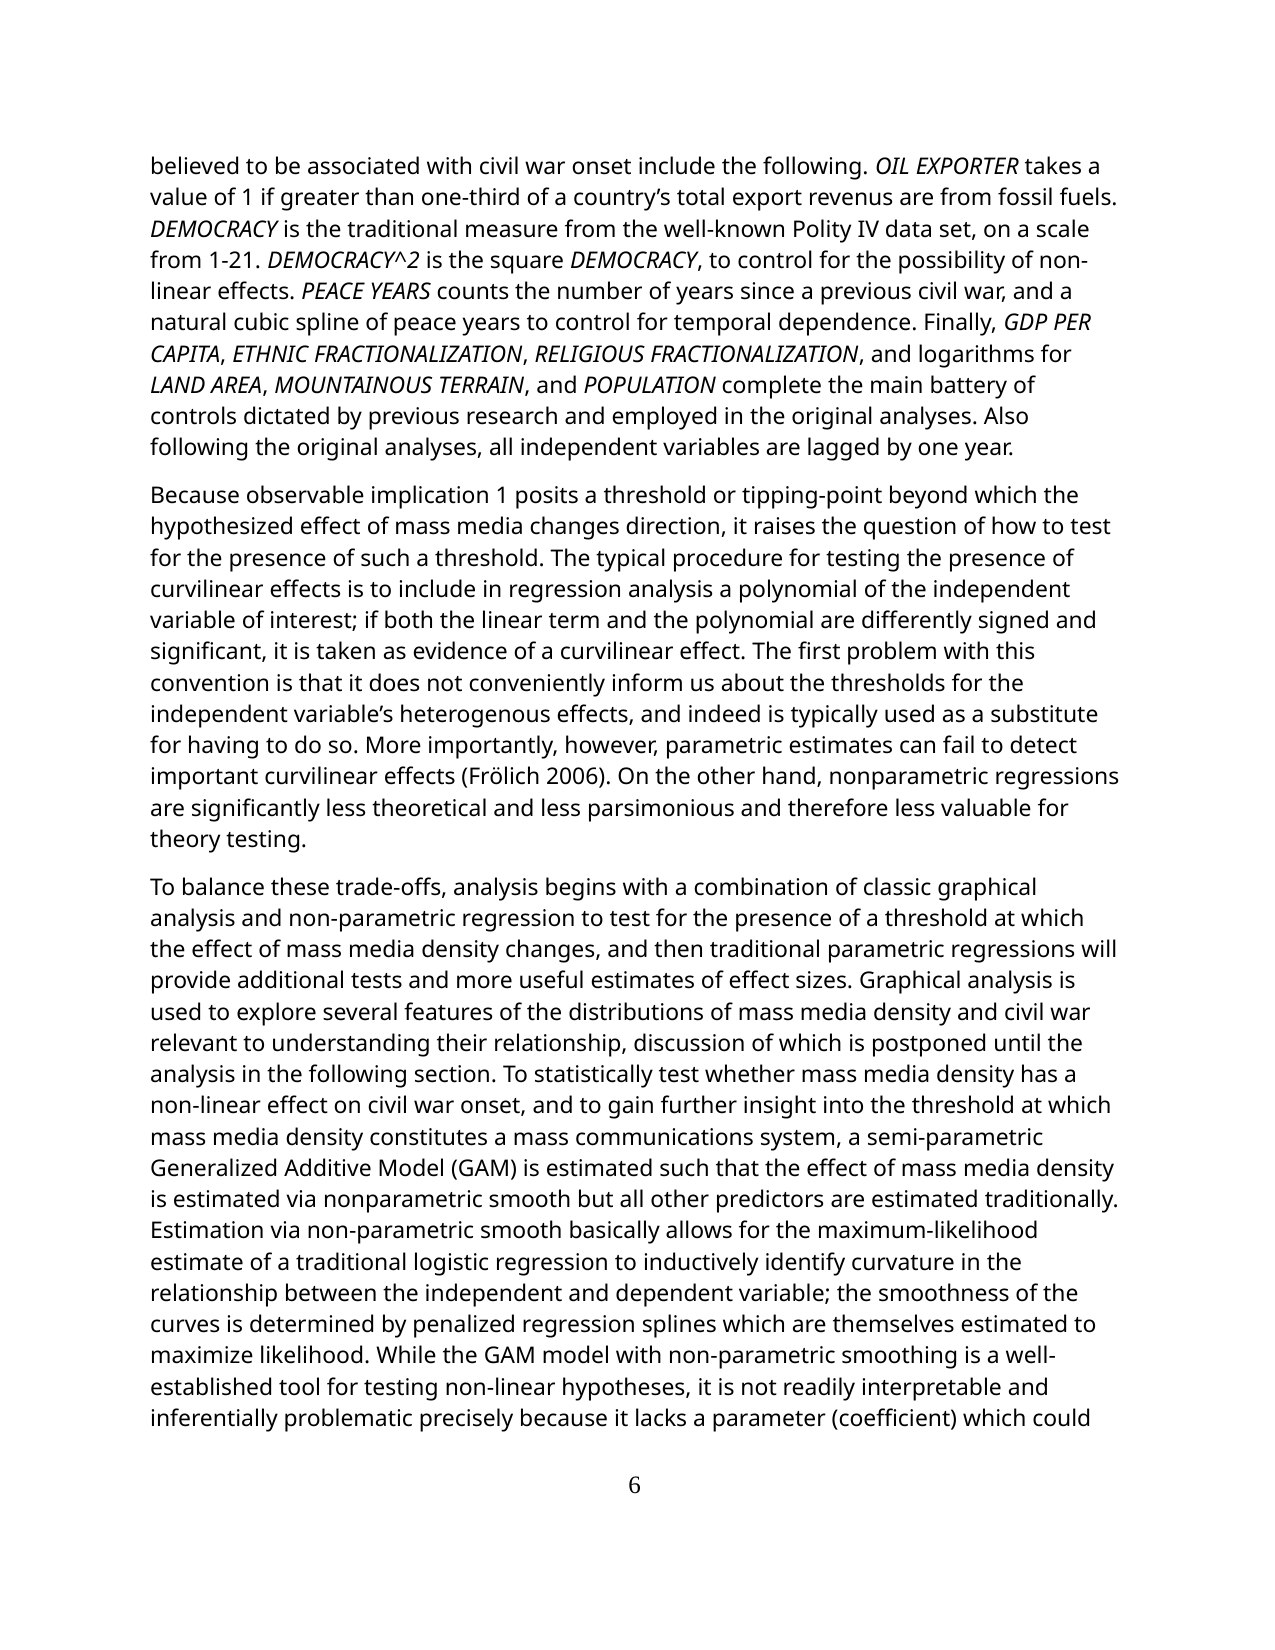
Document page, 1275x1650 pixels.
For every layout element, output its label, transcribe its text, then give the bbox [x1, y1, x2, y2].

text believed to be associated with civil war onset include the following. OIL EXPORTER takes a value of 1 if greater than one-third of a country’s total export revenus are from fossil fuels. DEMOCRACY is the traditional measure from the well-known Polity IV data set, on a scale from 1-21. DEMOCRACY^2 is the square DEMOCRACY, to control for the possibility of non-linear effects. PEACE YEARS counts the number of years since a previous civil war, and a natural cubic spline of peace years to control for temporal dependence. Finally, GDP PER CAPITA, ETHNIC FRACTIONALIZATION, RELIGIOUS FRACTIONALIZATION, and logarithms for LAND AREA, MOUNTAINOUS TERRAIN, and POPULATION complete the main battery of controls dictated by previous research and employed in the original analyses. Also following the original analyses, all independent variables are lagged by one year. [150, 150, 1125, 462]
text Because observable implication 1 posits a threshold or tipping-point beyond which the hypothesized effect of mass media changes direction, it raises the question of how to test for the presence of such a threshold. The typical procedure for testing the presence of curvilinear effects is to include in regression analysis a polynomial of the independent variable of interest; if both the linear term and the polynomial are differently signed and significant, it is taken as evidence of a curvilinear effect. The first problem with this convention is that it does not conveniently inform us about the thresholds for the independent variable’s heterogenous effects, and indeed is typically used as a substitute for having to do so. More importantly, however, parametric estimates can fail to detect important curvilinear effects (Frölich 2006). On the other hand, nonparametric regressions are significantly less theoretical and less parsimonious and therefore less valuable for theory testing. [150, 479, 1125, 854]
text To balance these trade-offs, analysis begins with a combination of classic graphical analysis and non-parametric regression to test for the presence of a threshold at which the effect of mass media density changes, and then traditional parametric regressions will provide additional tests and more useful estimates of effect sizes. Graphical analysis is used to explore several features of the distributions of mass media density and civil war relevant to understanding their relationship, discussion of which is postponed until the analysis in the following section. To statistically test whether mass media density has a non-linear effect on civil war onset, and to gain further insight into the threshold at which mass media density constitutes a mass communications system, a semi-parametric Generalized Additive Model (GAM) is estimated such that the effect of mass media density is estimated via nonparametric smooth but all other predictors are estimated traditionally. Estimation via non-parametric smooth basically allows for the maximum-likelihood estimate of a traditional logistic regression to inductively identify curvature in the relationship between the independent and dependent variable; the smoothness of the curves is determined by penalized regression splines which are themselves estimated to maximize likelihood. While the GAM model with non-parametric smoothing is a well-established tool for testing non-linear hypotheses, it is not readily interpretable and inferentially problematic precisely because it lacks a parameter (coefficient) which could [150, 870, 1125, 1433]
